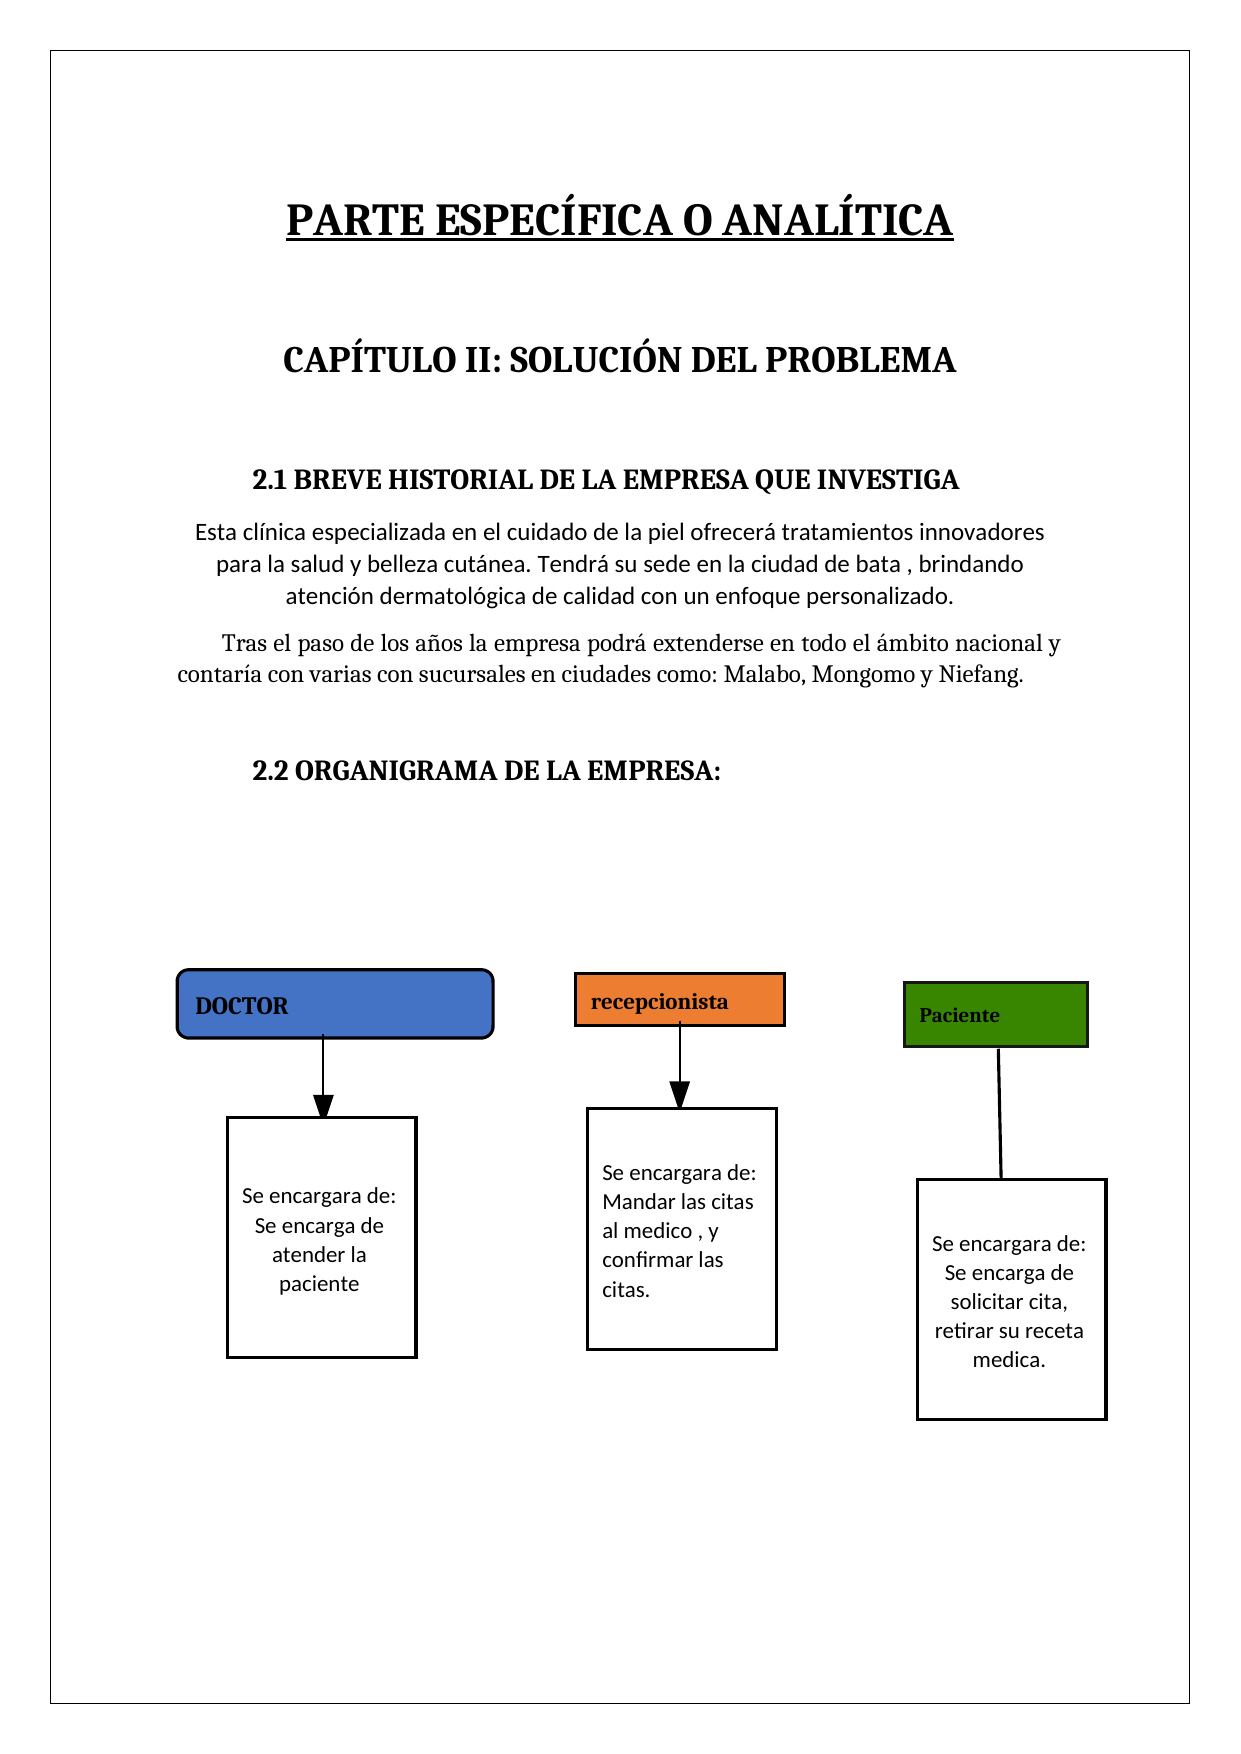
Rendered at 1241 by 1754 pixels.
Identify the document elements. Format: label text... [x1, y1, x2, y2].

text Esta clínica especializada en el cuidado de la piel ofrecerá tratamientos innovadores para la salud y belleza cutánea. Tendrá su sede en la ciudad de bata , brindando atención dermatológica de calidad con un enfoque personalizado. [177, 516, 1063, 611]
text PARTE ESPECÍFICA O ANALÍTICA [177, 194, 1063, 247]
list 2.1 BREVE HISTORIAL DE LA EMPRESA QUE INVESTIGA [252, 463, 1063, 497]
list 2.2 ORGANIGRAMA DE LA EMPRESA: [252, 754, 1063, 787]
text CAPÍTULO II: SOLUCIÓN DEL PROBLEMA [177, 339, 1063, 382]
list Tras el paso de los años la empresa podrá extenderse en todo el ámbito nacional y contaría con varias con sucursales en ciudades como: Malabo, Mongomo y Niefang. [177, 629, 1063, 688]
